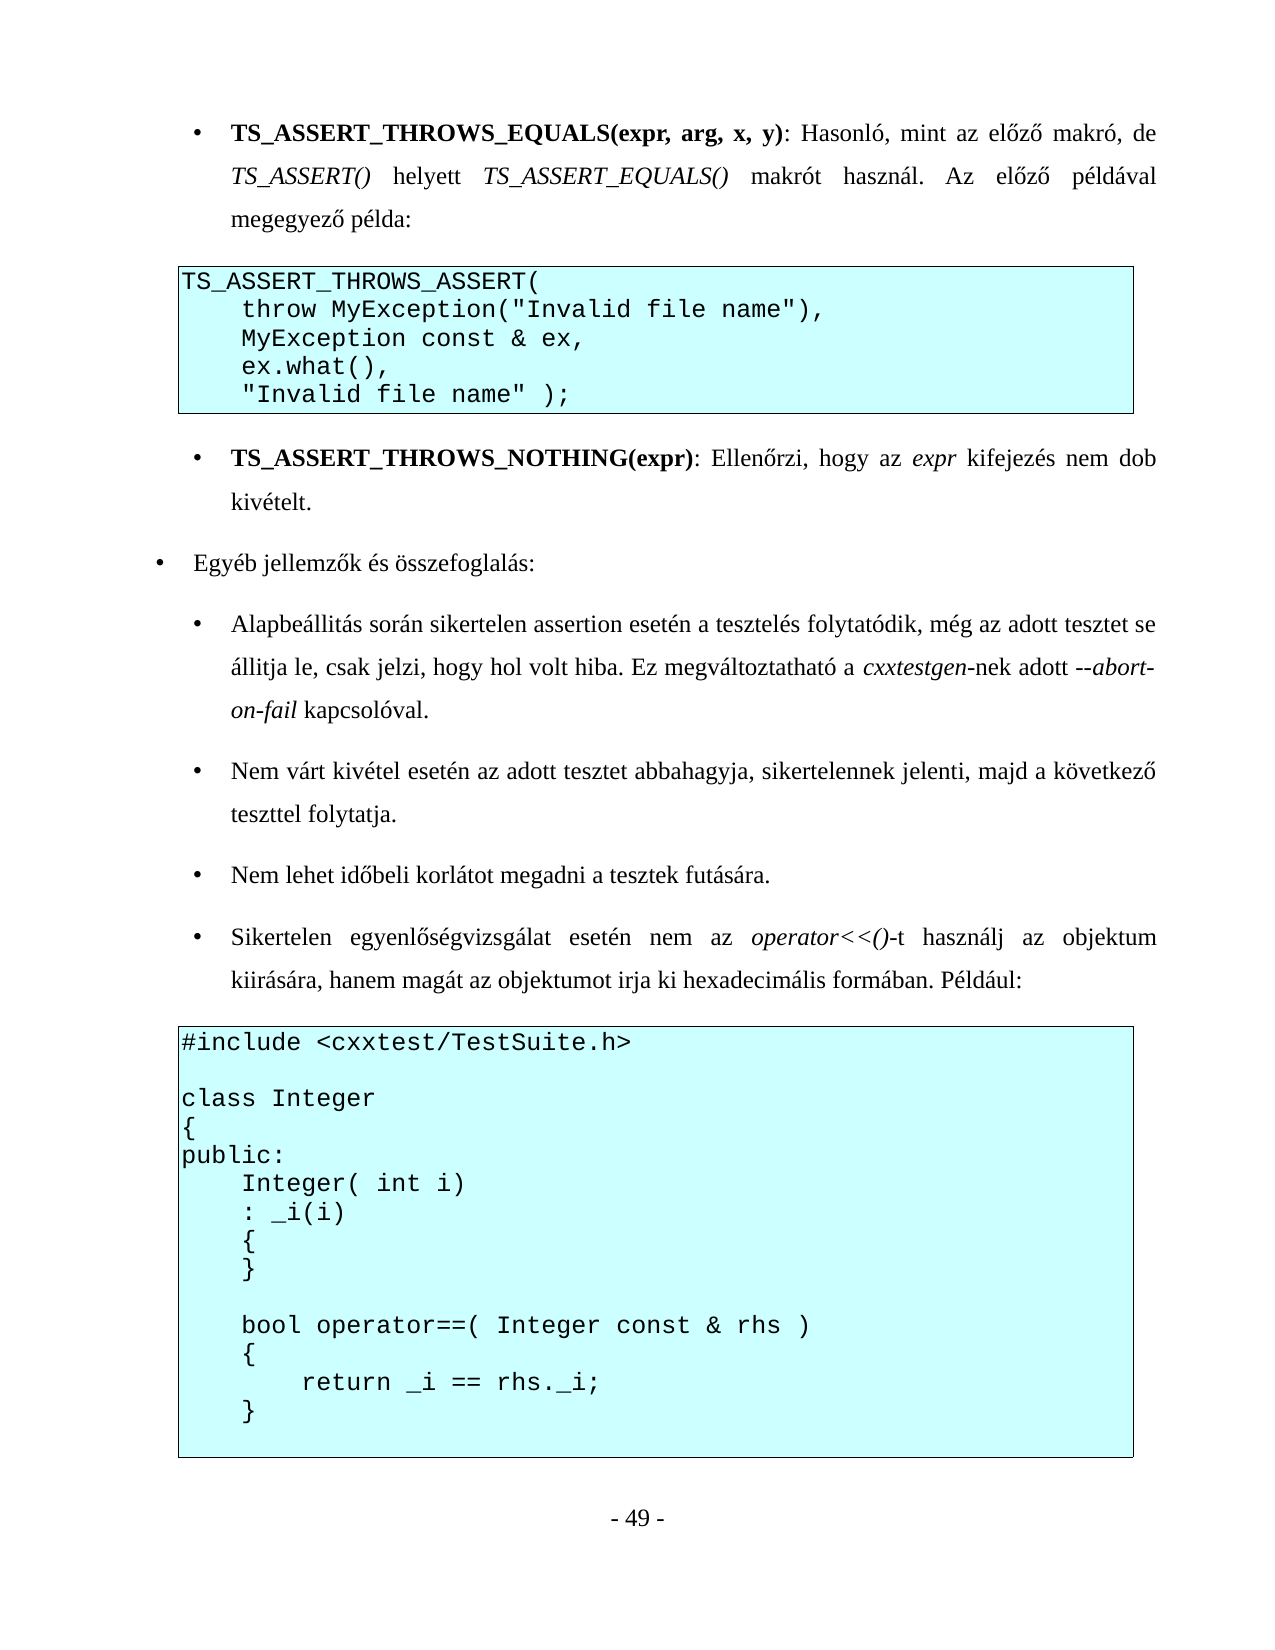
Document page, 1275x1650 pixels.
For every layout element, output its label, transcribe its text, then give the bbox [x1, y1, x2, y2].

list Sikertelen egyenlőségvizsgálat esetén nem az operator<<()-t használj az objektum kiirására, hanem magát az objektumot irja ki hexadecimális formában. Például: [193, 922, 1157, 993]
list TS_ASSERT_THROWS_NOTHING(expr): Ellenőrzi, hogy az expr kifejezés nem dob kivételt. [193, 443, 1157, 515]
list Nem várt kivétel esetén az adott tesztet abbahagyja, sikertelennek jelenti, majd a következő teszttel folytatja. [193, 756, 1157, 828]
text TS_ASSERT_THROWS_ASSERT( throw MyException("Invalid file name"), MyException const & ex, ex.what(), "Invalid file name" ); [179, 267, 1133, 413]
text #include <cxxtest/TestSuite.h> class Integer { public: Integer( int i) : _i(i) { } bool operator==( Integer const & rhs ) { return _i == rhs._i; } [179, 1027, 1133, 1457]
list Egyéb jellemzők és összefoglalás: [156, 548, 1157, 576]
list Nem lehet időbeli korlátot megadni a tesztek futására. [193, 861, 1157, 889]
list Alapbeállitás során sikertelen assertion esetén a tesztelés folytatódik, még az adott tesztet se állitja le, csak jelzi, hogy hol volt hiba. Ez megváltoztatható a cxxtestgen-nek adott --abort-on-fail kapcsolóval. [193, 609, 1157, 724]
list TS_ASSERT_THROWS_EQUALS(expr, arg, x, y): Hasonló, mint az előző makró, de TS_ASSERT() helyett TS_ASSERT_EQUALS() makrót használ. Az előző példával megegyező példa: [193, 118, 1157, 233]
